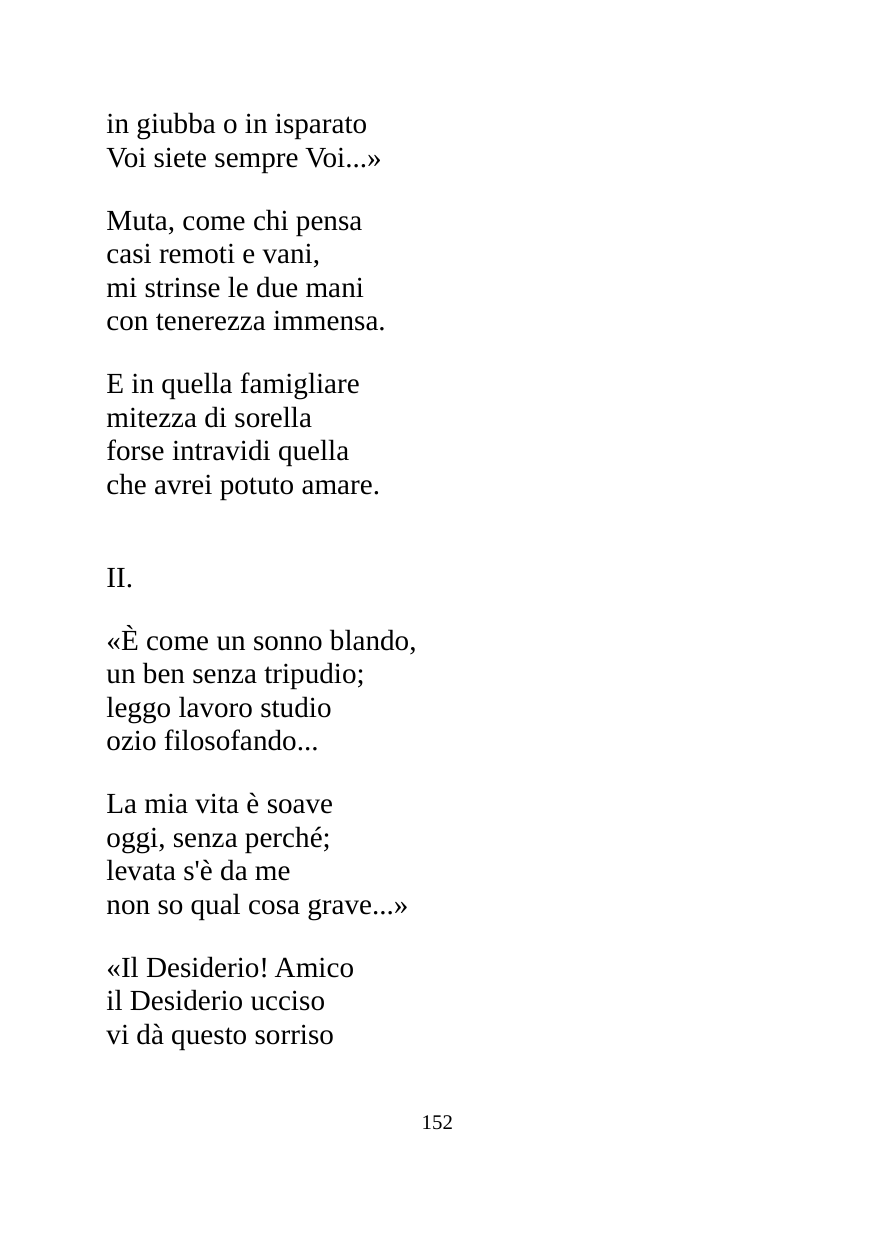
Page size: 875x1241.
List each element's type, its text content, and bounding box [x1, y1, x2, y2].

text oggi, senza perché; [106, 820, 768, 853]
text La mia vita è soave [106, 786, 768, 820]
text ozio filosofando... [106, 723, 768, 757]
text mitezza di sorella [106, 400, 768, 433]
text levata s'è da me [106, 853, 768, 887]
text in giubba o in isparato [106, 106, 768, 140]
text Voi siete sempre Voi...» [106, 140, 768, 173]
text vi dà questo sorriso [106, 1017, 768, 1051]
text che avrei potuto amare. [106, 467, 768, 501]
text «Il Desiderio! Amico [106, 950, 768, 983]
text il Desiderio ucciso [106, 983, 768, 1017]
text forse intravidi quella [106, 433, 768, 467]
text leggo lavoro studio [106, 690, 768, 723]
text «È come un sonno blando, [106, 623, 768, 656]
subtitle II. [106, 560, 768, 593]
text con tenerezza immensa. [106, 303, 768, 337]
text casi remoti e vani, [106, 236, 768, 270]
text un ben senza tripudio; [106, 656, 768, 690]
text non so qual cosa grave...» [106, 887, 768, 921]
text mi strinse le due mani [106, 270, 768, 303]
text Muta, come chi pensa [106, 203, 768, 236]
text E in quella famigliare [106, 366, 768, 400]
